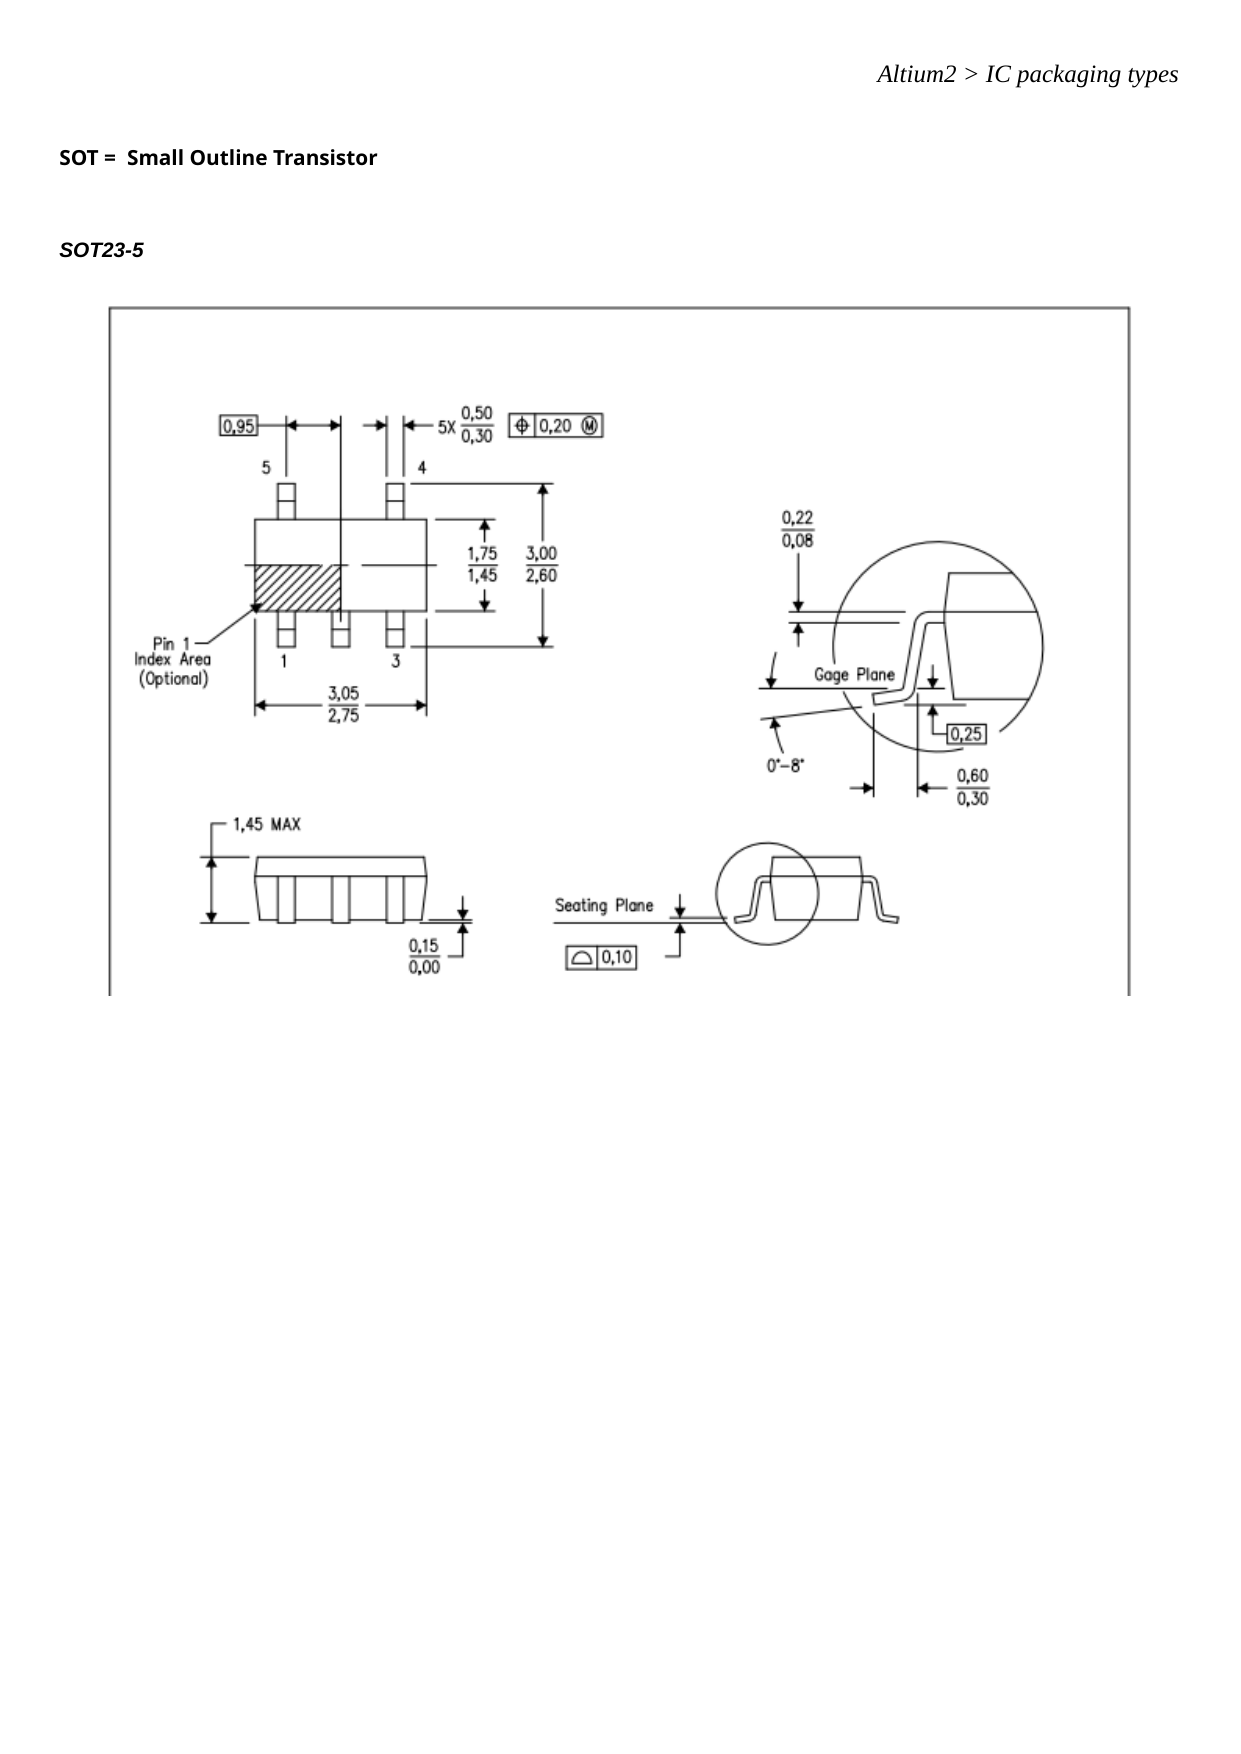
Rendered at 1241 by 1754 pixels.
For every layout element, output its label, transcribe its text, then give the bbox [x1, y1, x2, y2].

picture [98, 302, 1142, 996]
subtitle SOT = Small Outline Transistor [59, 143, 1181, 171]
subtitle SOT23-5 [59, 237, 1181, 261]
